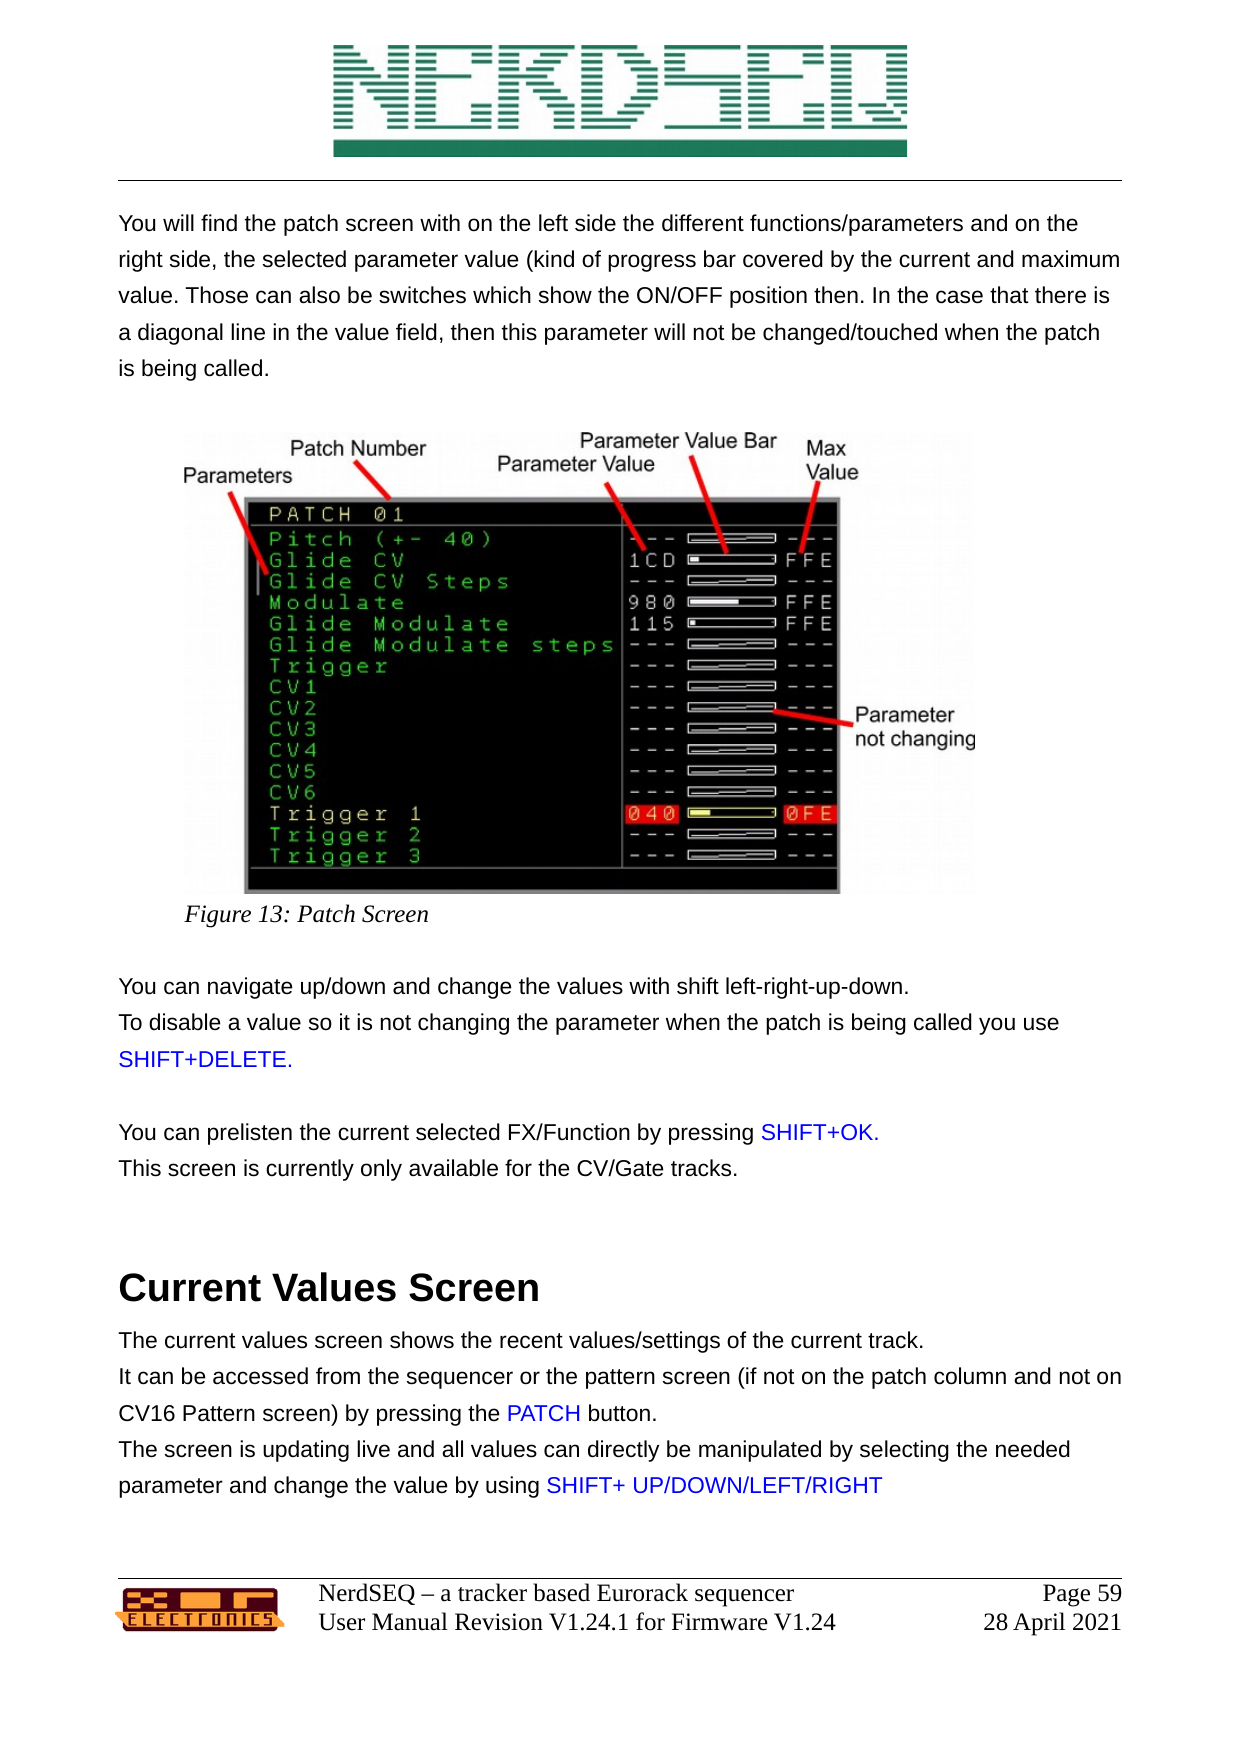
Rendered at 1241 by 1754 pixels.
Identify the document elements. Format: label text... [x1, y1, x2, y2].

text You will find the patch screen with on the left side the different functions/parameters and on the right side, the selected parameter value (kind of progress bar covered by the current and maximum value. Those can also be switches which show the ON/OFF position then. In the case that there is a diagonal line in the value field, then this parameter will not be changed/touched when the patch is being called. [118, 209, 1122, 381]
text It can be accessed from the sequencer or the pattern screen (if not on the patch column and not on CV16 Pattern screen) by pressing the PATCH button. [118, 1363, 1122, 1426]
text The screen is updating live and all values can directly be manipulated by selecting the needed parameter and change the value by using SHIFT+ UP/DOWN/LEFT/RIGHT [118, 1436, 1122, 1498]
subtitle Current Values Screen [118, 1264, 1122, 1309]
picture [184, 432, 975, 894]
text You can navigate up/down and change the values with shift left-right-up-down. [118, 973, 1122, 999]
text This screen is currently only available for the CV/Gate tracks. [118, 1155, 1122, 1181]
picture [333, 45, 908, 157]
text You can prelisten the current selected FX/Function by pressing SHIFT+OK. [118, 1118, 1122, 1145]
picture [115, 1584, 285, 1634]
text Figure 13: Patch Screen [184, 894, 975, 928]
text To disable a value so it is not changing the parameter when the patch is being called you use SHIFT+DELETE. [118, 1009, 1122, 1072]
text The current values screen shows the recent values/settings of the current track. [118, 1327, 1122, 1353]
